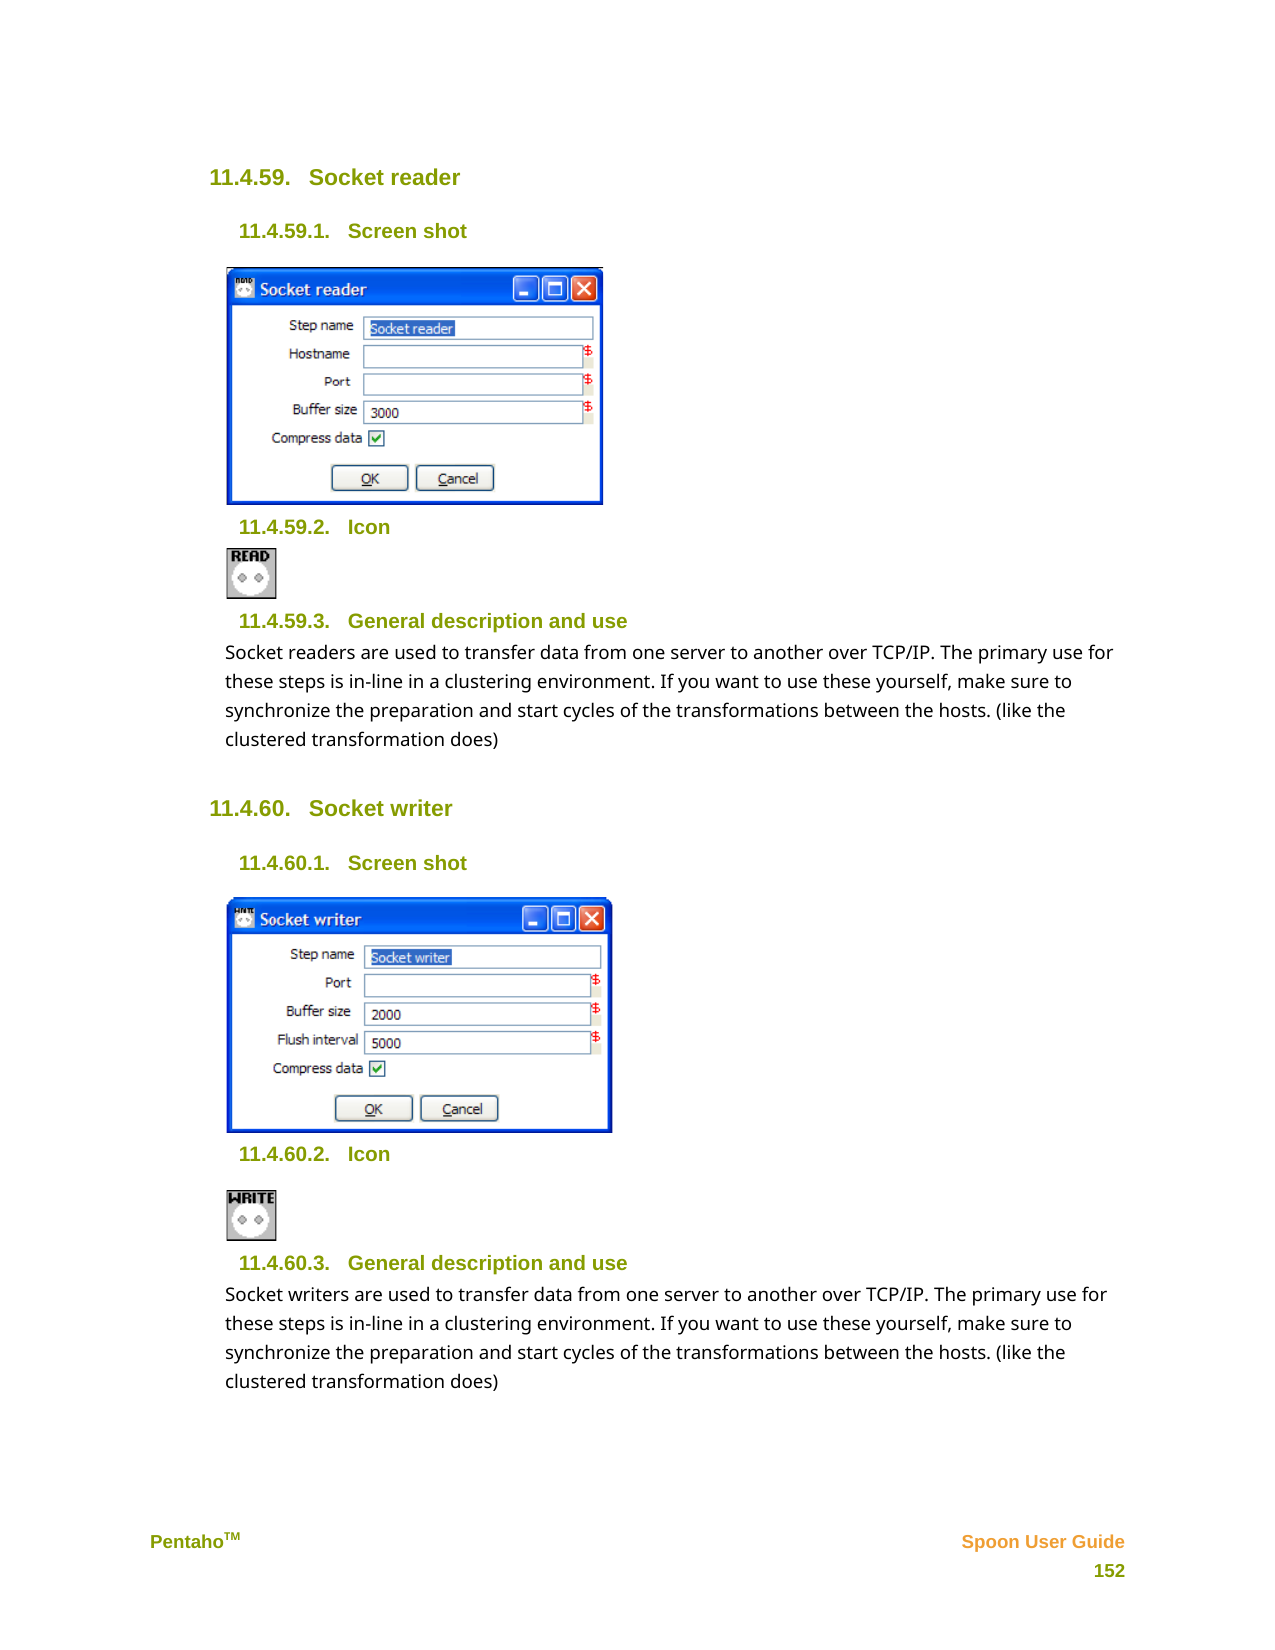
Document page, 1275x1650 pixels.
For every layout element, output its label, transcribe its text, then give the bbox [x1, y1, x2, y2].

text Socket writers are used to transfer data from one server to another over TCP/IP. The primary use for these steps is in-line in a clustering environment. If you want to use these yourself, make sure to synchronize the preparation and start cycles of the transformations between the hosts. (like the clustered transformation does) [225, 1278, 1125, 1394]
picture [226, 548, 277, 599]
subtitle Icon [239, 896, 1125, 1168]
subtitle Socket writer [209, 789, 1125, 823]
subtitle Icon [239, 264, 1125, 541]
subtitle Screen shot [239, 211, 1125, 246]
picture [226, 1190, 277, 1241]
subtitle General description and use [239, 1187, 1125, 1277]
subtitle General description and use [239, 560, 1125, 635]
subtitle Socket reader [209, 157, 1125, 192]
text Socket readers are used to transfer data from one server to another over TCP/IP. The primary use for these steps is in-line in a clustering environment. If you want to use these yourself, make sure to synchronize the preparation and start cycles of the transformations between the hosts. (like the clustered transformation does) [225, 636, 1125, 752]
subtitle Screen shot [239, 842, 1125, 877]
